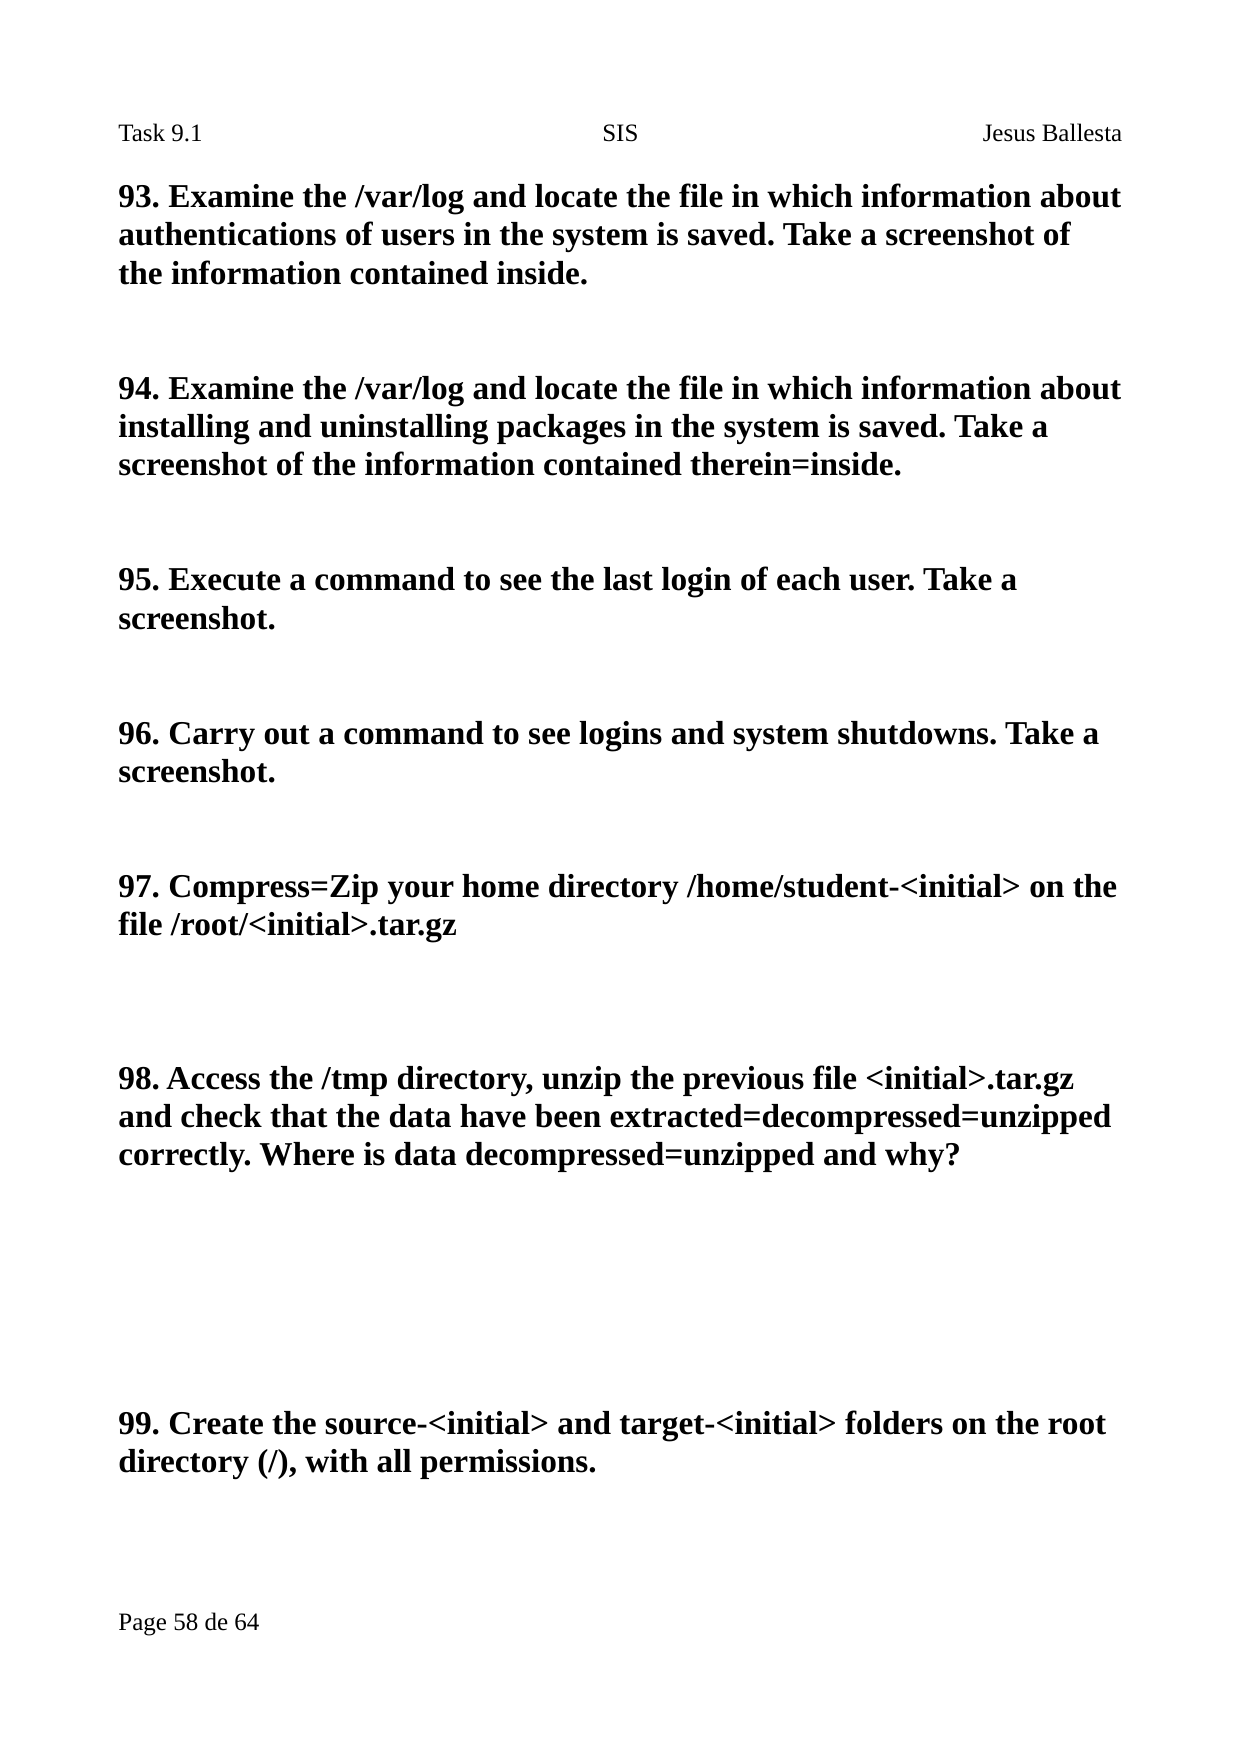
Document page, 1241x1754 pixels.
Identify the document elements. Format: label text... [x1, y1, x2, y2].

text 93. Examine the /var/log and locate the file in which information about authentications of users in the system is saved. Take a screenshot of the information contained inside. [118, 176, 1122, 291]
text 95. Execute a command to see the last login of each user. Take a screenshot. [118, 560, 1122, 636]
text 99. Create the source-<initial> and target-<initial> folders on the root directory (/), with all permissions. [118, 1403, 1122, 1480]
text 94. Examine the /var/log and locate the file in which information about installing and uninstalling packages in the system is saved. Take a screenshot of the information contained therein=inside. [118, 368, 1122, 483]
text 96. Carry out a command to see logins and system shutdowns. Take a screenshot. [118, 713, 1122, 790]
text 97. Compress=Zip your home directory /home/student-<initial> on the file /root/<initial>.tar.gz [118, 866, 1122, 943]
text 98. Access the /tmp directory, unzip the previous file <initial>.tar.gz and check that the data have been extracted=decompressed=unzipped correctly. Where is data decompressed=unzipped and why? [118, 1058, 1122, 1173]
